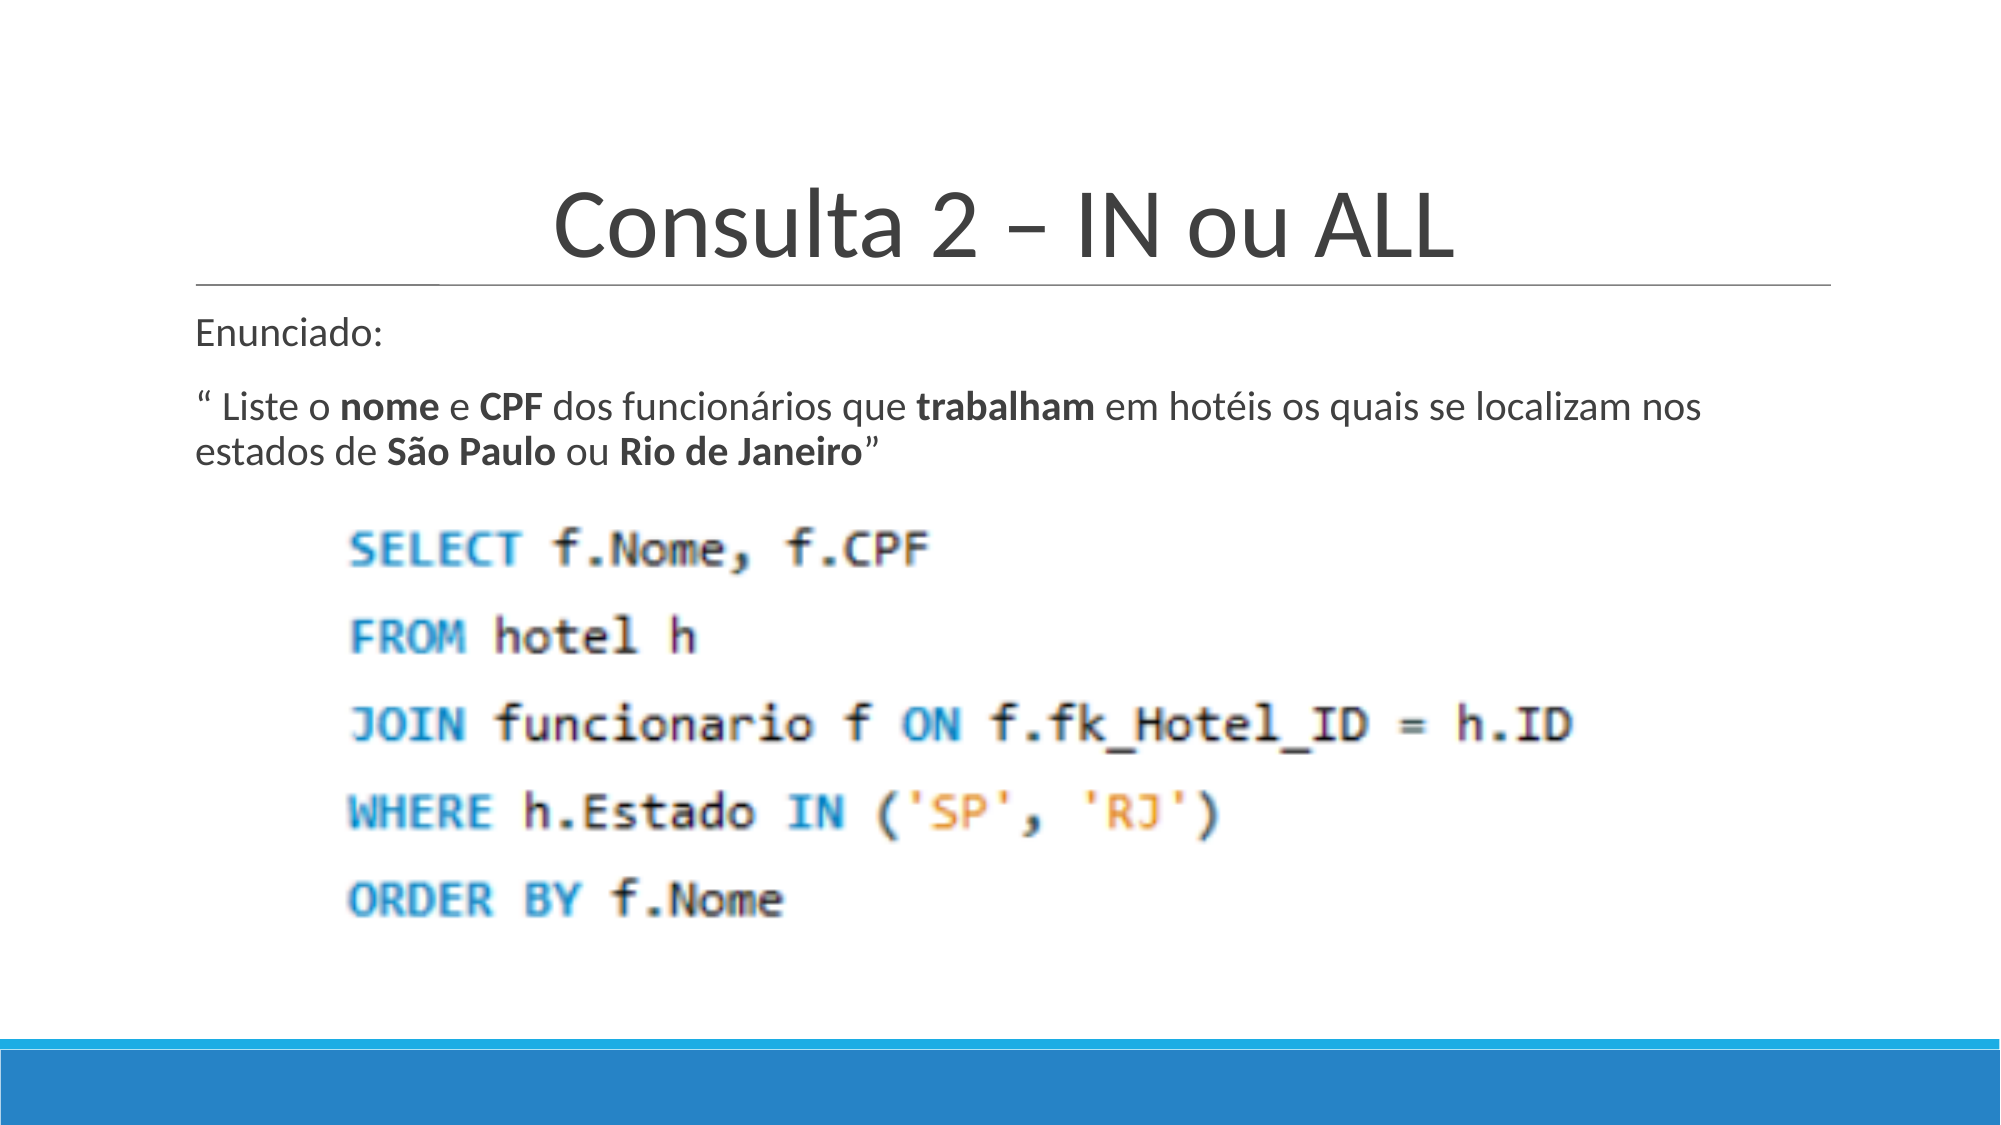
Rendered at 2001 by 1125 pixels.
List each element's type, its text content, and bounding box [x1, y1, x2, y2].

picture [324, 508, 1607, 945]
text_box Enunciado: “ Liste o nome e CPF dos funcionários que trabalham em hotéis os quais se localizam nos estados de São Paulo ou Rio de Janeiro” [180, 302, 1830, 963]
text_box Consulta 2 – IN ou ALL [180, 47, 1830, 285]
